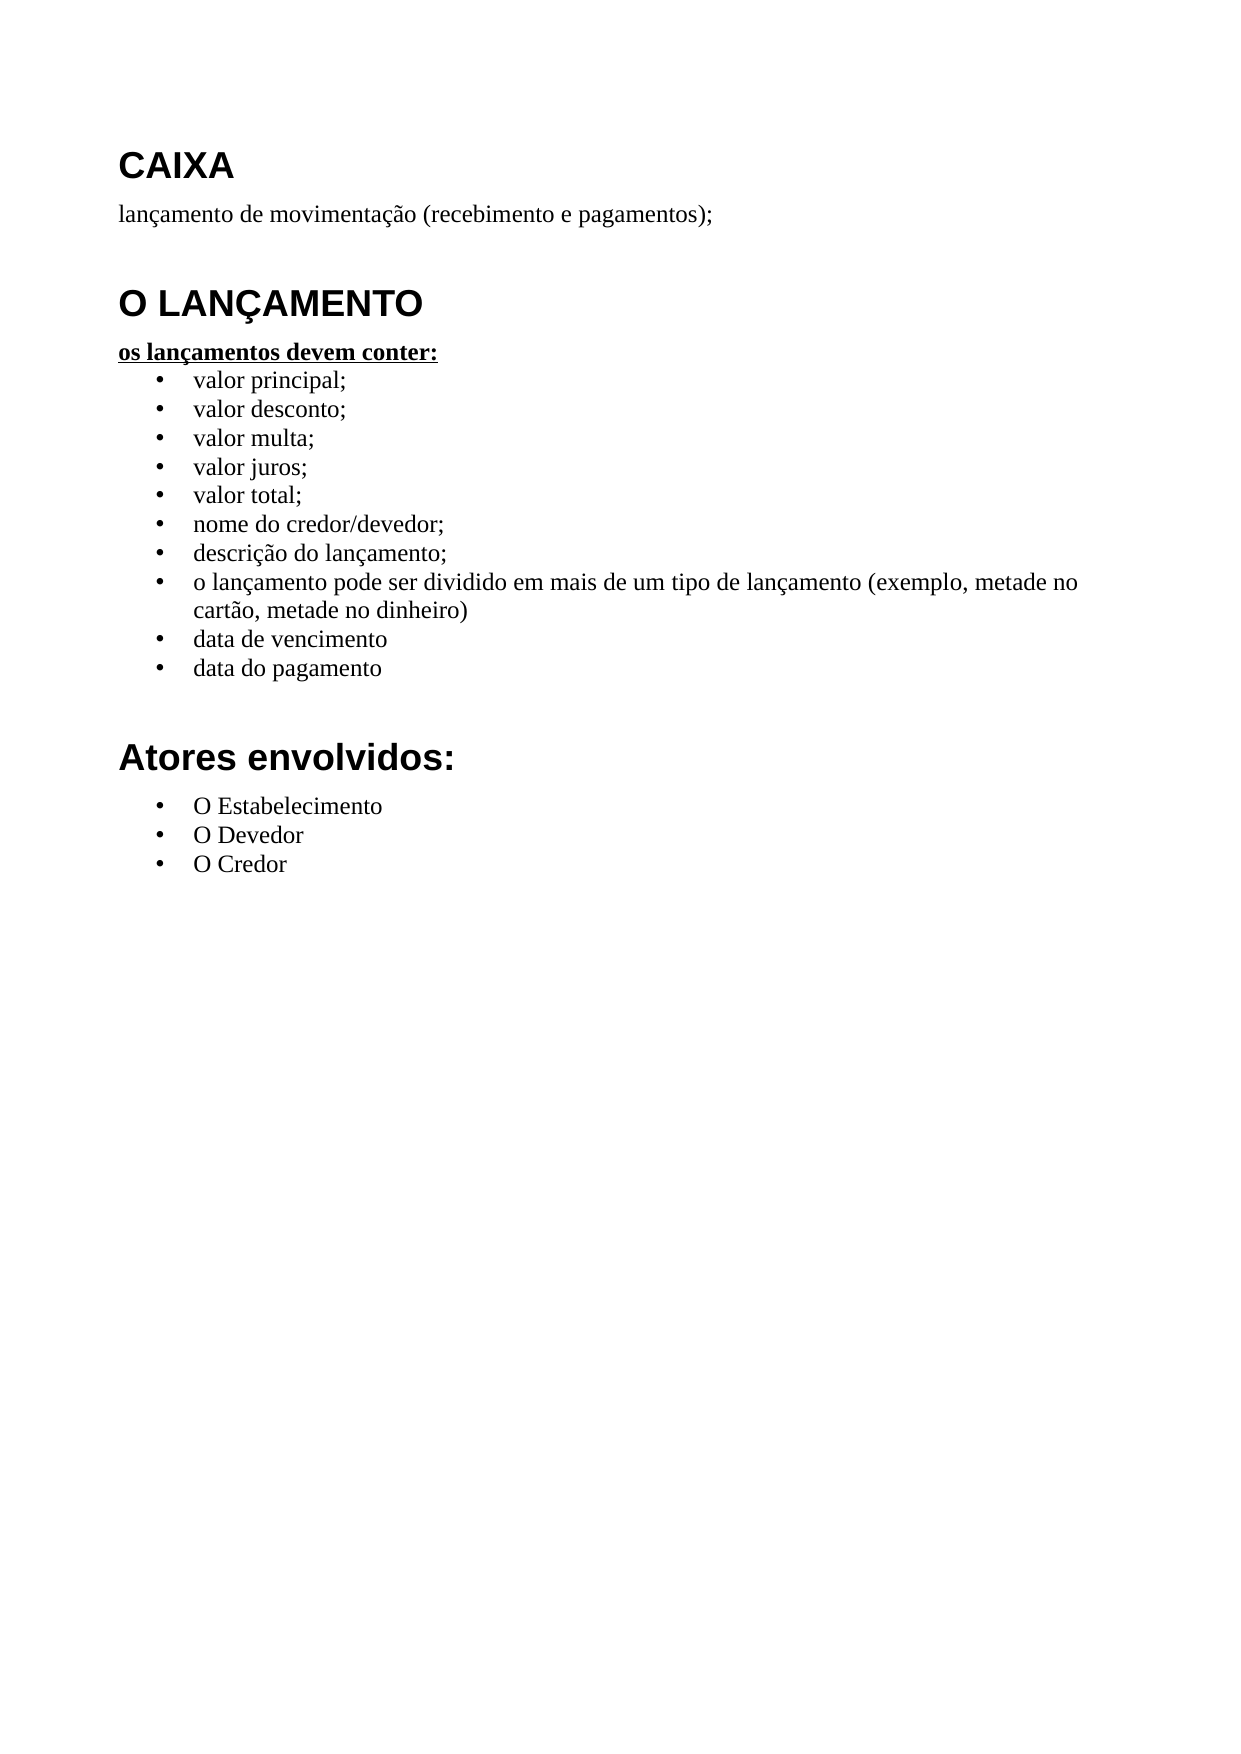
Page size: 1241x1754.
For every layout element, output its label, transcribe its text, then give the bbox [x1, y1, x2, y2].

list descrição do lançamento; [156, 538, 1122, 567]
list valor principal; [156, 366, 1122, 394]
list valor juros; [156, 452, 1122, 481]
subtitle Atores envolvidos: [118, 736, 1122, 779]
list O Estabelecimento [156, 791, 1122, 820]
subtitle CAIXA [118, 143, 1122, 186]
list O Devedor [156, 820, 1122, 849]
list valor total; [156, 481, 1122, 509]
list valor desconto; [156, 394, 1122, 423]
list O Credor [156, 849, 1122, 877]
subtitle O LANÇAMENTO [118, 281, 1122, 324]
list nome do credor/devedor; [156, 509, 1122, 538]
text lançamento de movimentação (recebimento e pagamentos); [118, 199, 1122, 227]
list data de vencimento [156, 624, 1122, 653]
list data do pagamento [156, 653, 1122, 682]
text os lançamentos devem conter: [118, 337, 1122, 366]
list o lançamento pode ser dividido em mais de um tipo de lançamento (exemplo, metade no cartão, metade no dinheiro) [156, 567, 1122, 624]
list valor multa; [156, 423, 1122, 452]
